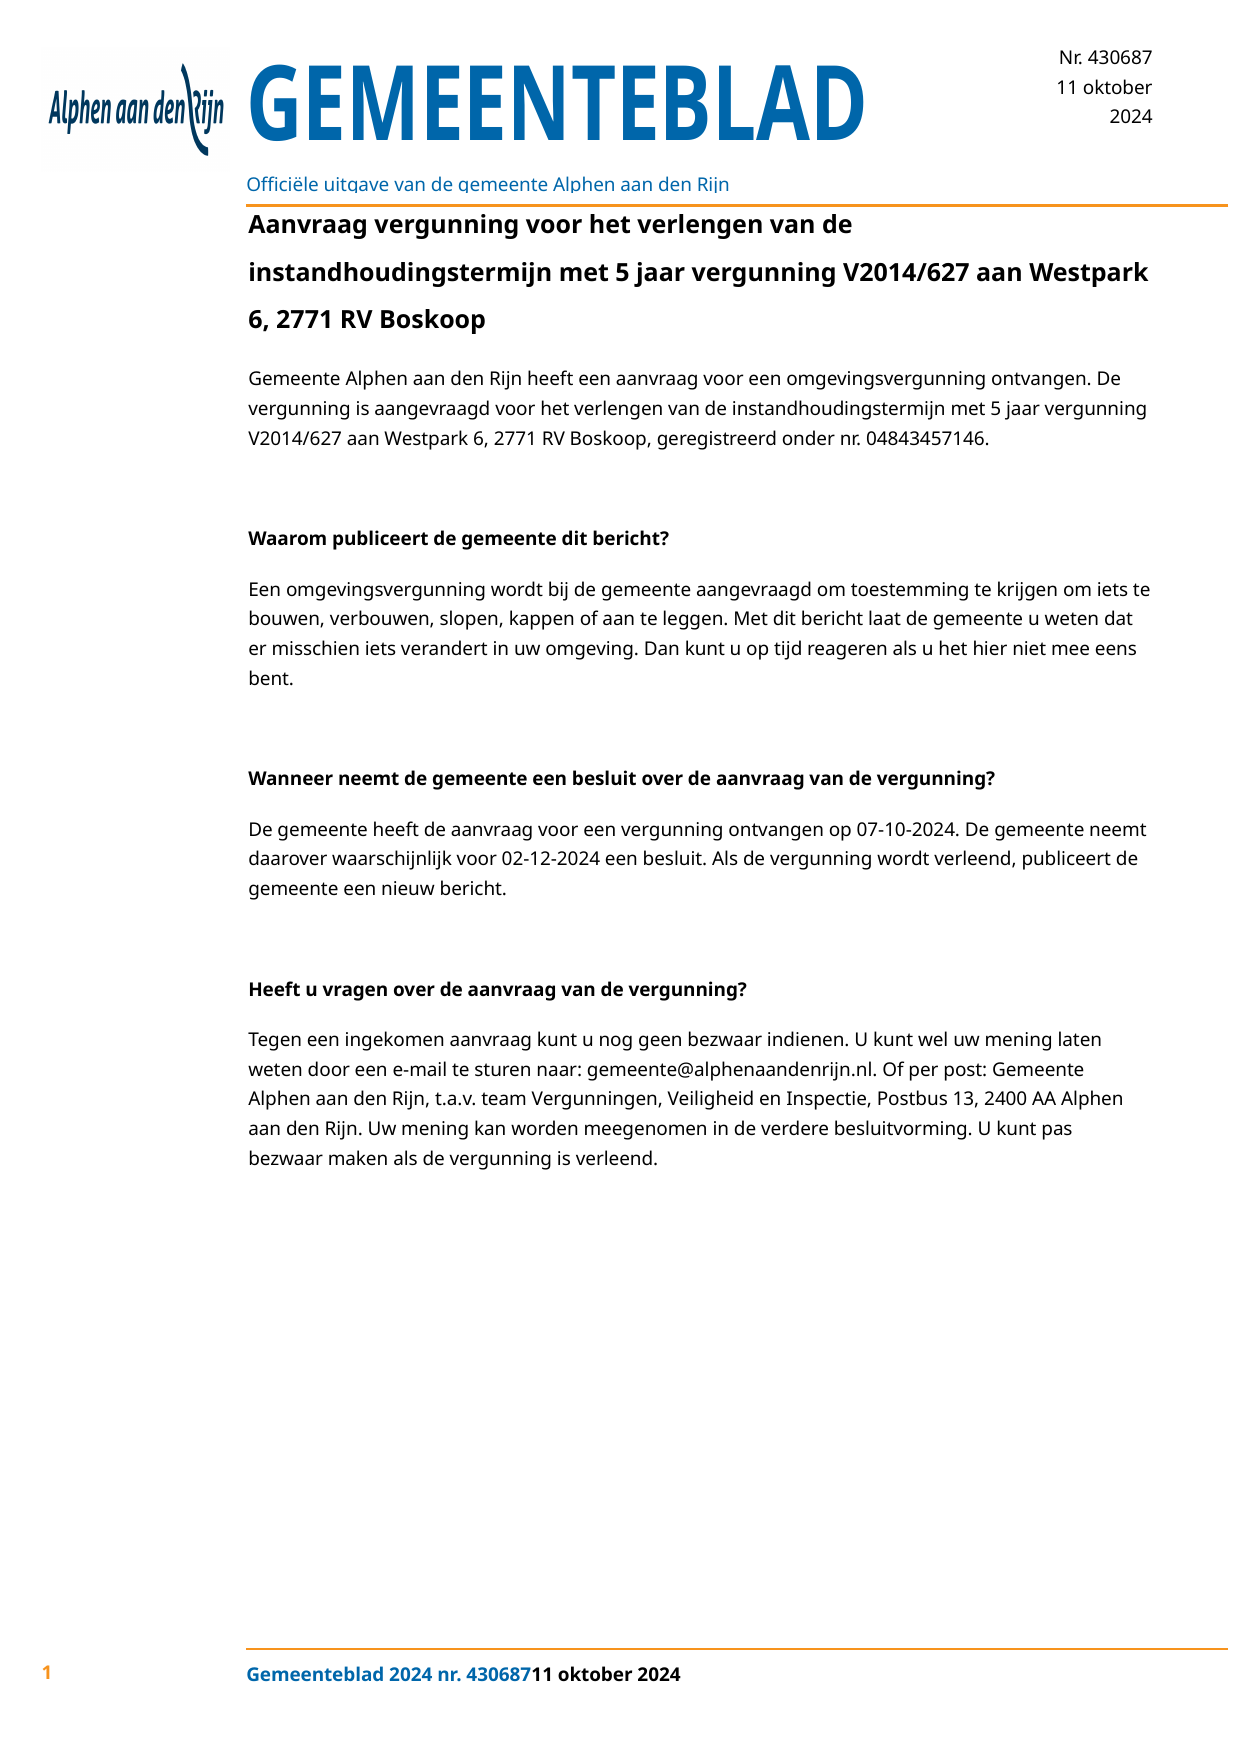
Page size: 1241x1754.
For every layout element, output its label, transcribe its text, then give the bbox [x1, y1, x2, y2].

text Waarom publiceert de gemeente dit bericht? [248, 526, 1152, 551]
text Een omgevingsvergunning wordt bij de gemeente aangevraagd om toestemming te krijgen om iets te bouwen, verbouwen, slopen, kappen of aan te leggen. Met dit bericht laat de gemeente u weten dat er misschien iets verandert in uw omgeving. Dan kunt u op tijd reageren als u het hier niet mee eens bent. [248, 576, 1152, 690]
text Wanneer neemt de gemeente een besluit over de aanvraag van de vergunning? [248, 766, 1152, 791]
text De gemeente heeft de aanvraag voor een vergunning ontvangen op 07-10-2024. De gemeente neemt daarover waarschijnlijk voor 02-12-2024 een besluit. Als de vergunning wordt verleend, publiceert de gemeente een nieuw bericht. [248, 816, 1152, 901]
text Tegen een ingekomen aanvraag kunt u nog geen bezwaar indienen. U kunt wel uw mening laten weten door een e-mail te sturen naar: gemeente@alphenaandenrijn.nl. Of per post: Gemeente Alphen aan den Rijn, t.a.v. team Vergunningen, Veiligheid en Inspectie, Postbus 13, 2400 AA Alphen aan den Rijn. Uw mening kan worden meegenomen in de verdere besluitvorming. U kunt pas bezwaar maken als de vergunning is verleend. [248, 1026, 1152, 1170]
picture [41, 47, 231, 172]
text Gemeente Alphen aan den Rijn heeft een aanvraag voor een omgevingsvergunning ontvangen. De vergunning is aangevraagd voor het verlengen van de instandhoudingstermijn met 5 jaar vergunning V2014/627 aan Westpark 6, 2771 RV Boskoop, geregistreerd onder nr. 04843457146. [248, 366, 1152, 450]
text Heeft u vragen over de aanvraag van de vergunning? [248, 976, 1152, 1002]
text Aanvraag vergunning voor het verlengen van de instandhoudingstermijn met 5 jaar vergunning V2014/627 aan Westpark 6, 2771 RV Boskoop [248, 207, 1152, 336]
